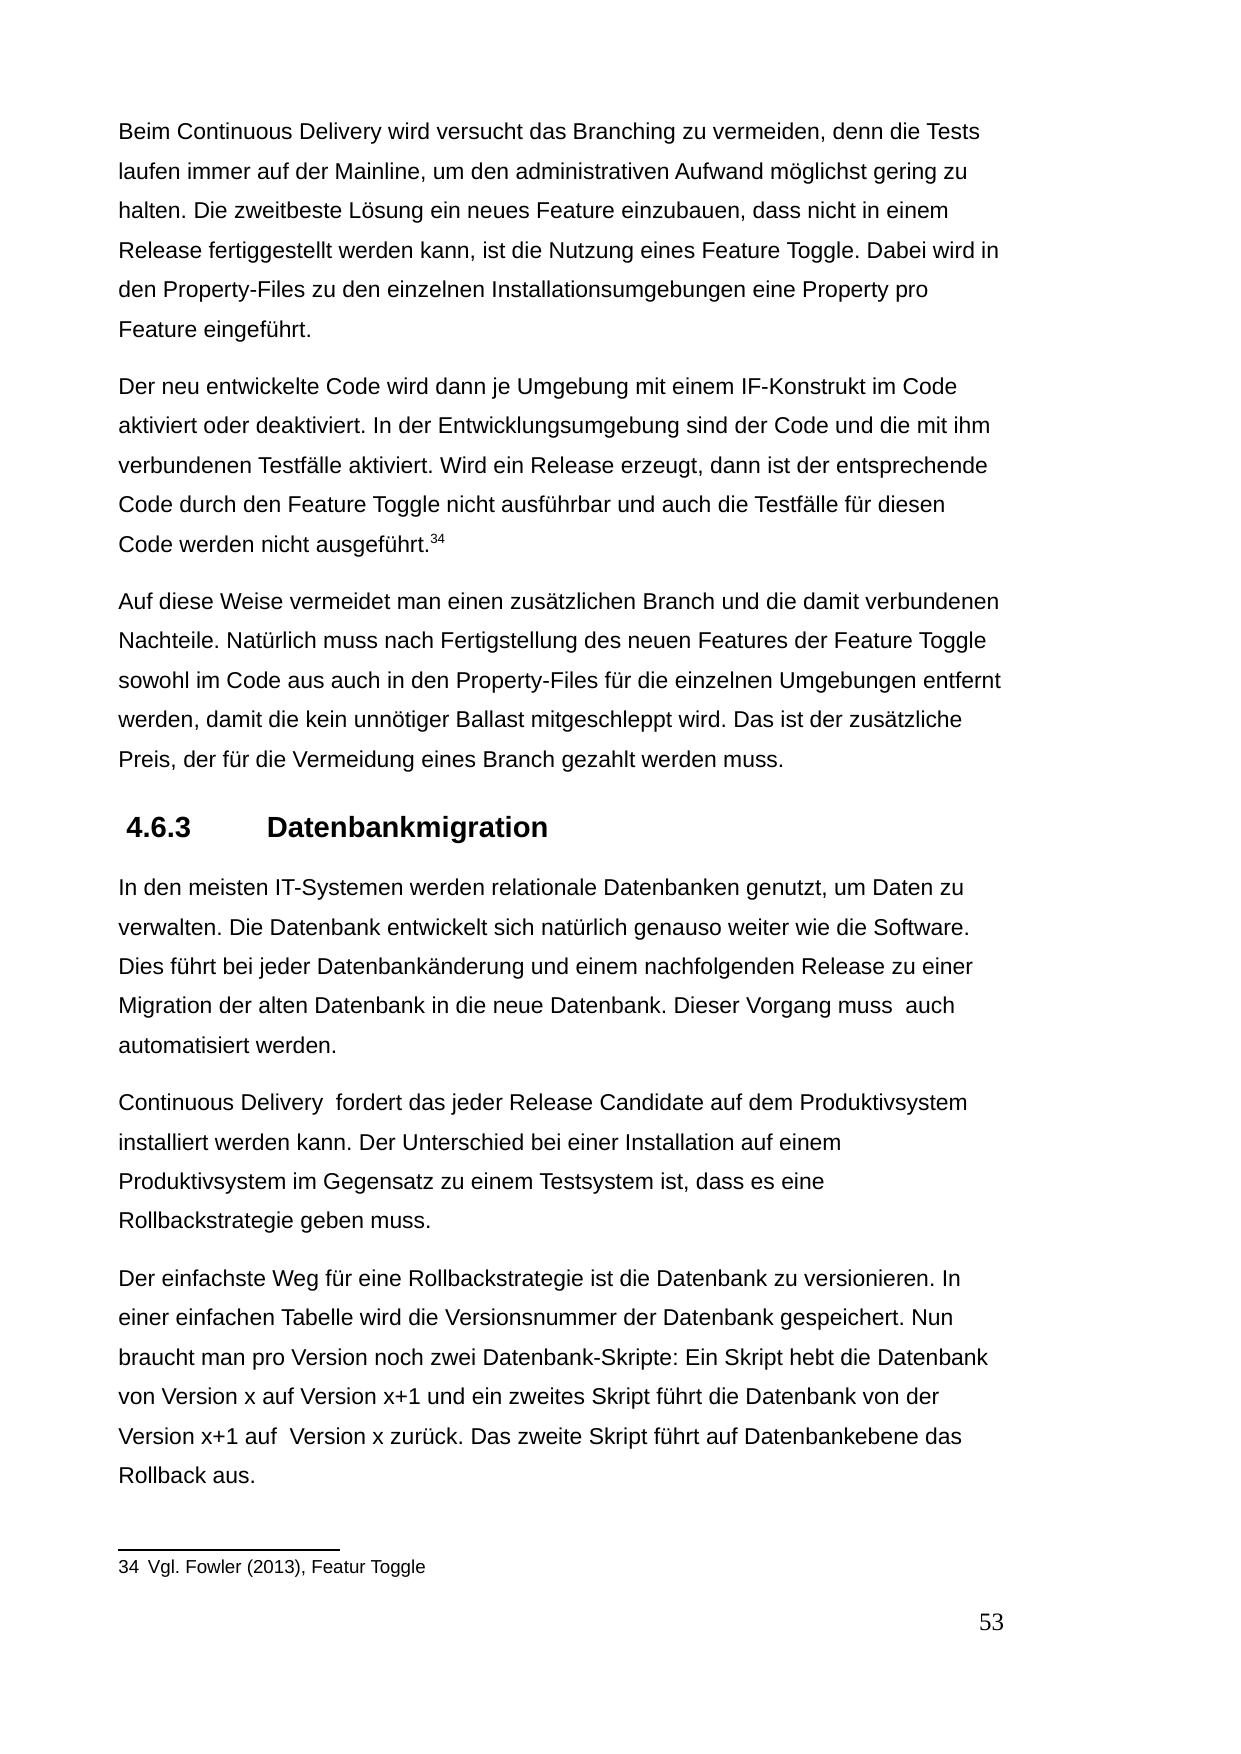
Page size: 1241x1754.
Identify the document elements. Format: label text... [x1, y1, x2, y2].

text Der neu entwickelte Code wird dann je Umgebung mit einem IF-Konstrukt im Code aktiviert oder deaktiviert. In der Entwicklungsumgebung sind der Code und die mit ihm verbundenen Testfälle aktiviert. Wird ein Release erzeugt, dann ist der entsprechende Code durch den Feature Toggle nicht ausführbar und auch die Testfälle für diesen Code werden nicht ausgeführt. [118, 373, 1004, 557]
subtitle Datenbankmigration [118, 810, 1004, 844]
text In den meisten IT-Systemen werden relationale Datenbanken genutzt, um Daten zu verwalten. Die Datenbank entwickelt sich natürlich genauso weiter wie die Software. Dies führt bei jeder Datenbankänderung und einem nachfolgenden Release zu einer Migration der alten Datenbank in die neue Datenbank. Dieser Vorgang muss auch automatisiert werden. [118, 874, 1004, 1058]
text Continuous Delivery fordert das jeder Release Candidate auf dem Produktivsystem installiert werden kann. Der Unterschied bei einer Installation auf einem Produktivsystem im Gegensatz zu einem Testsystem ist, dass es eine Rollbackstrategie geben muss. [118, 1089, 1004, 1234]
text Auf diese Weise vermeidet man einen zusätzlichen Branch und die damit verbundenen Nachteile. Natürlich muss nach Fertigstellung des neuen Features der Feature Toggle sowohl im Code aus auch in den Property-Files für die einzelnen Umgebungen entfernt werden, damit die kein unnötiger Ballast mitgeschleppt wird. Das ist der zusätzliche Preis, der für die Vermeidung eines Branch gezahlt werden muss. [118, 588, 1004, 772]
text Der einfachste Weg für eine Rollbackstrategie ist die Datenbank zu versionieren. In einer einfachen Tabelle wird die Versionsnummer der Datenbank gespeichert. Nun braucht man pro Version noch zwei Datenbank-Skripte: Ein Skript hebt die Datenbank von Version x auf Version x+1 und ein zweites Skript führt die Datenbank von der Version x+1 auf Version x zurück. Das zweite Skript führt auf Datenbankebene das Rollback aus. [118, 1265, 1004, 1488]
text Beim Continuous Delivery wird versucht das Branching zu vermeiden, denn die Tests laufen immer auf der Mainline, um den administrativen Aufwand möglichst gering zu halten. Die zweitbeste Lösung ein neues Feature einzubauen, dass nicht in einem Release fertiggestellt werden kann, ist die Nutzung eines Feature Toggle. Dabei wird in den Property-Files zu den einzelnen Installationsumgebungen eine Property pro Feature eingeführt. [118, 118, 1004, 342]
text Vgl. Fowler (2013), Featur Toggle [118, 1556, 1004, 1578]
